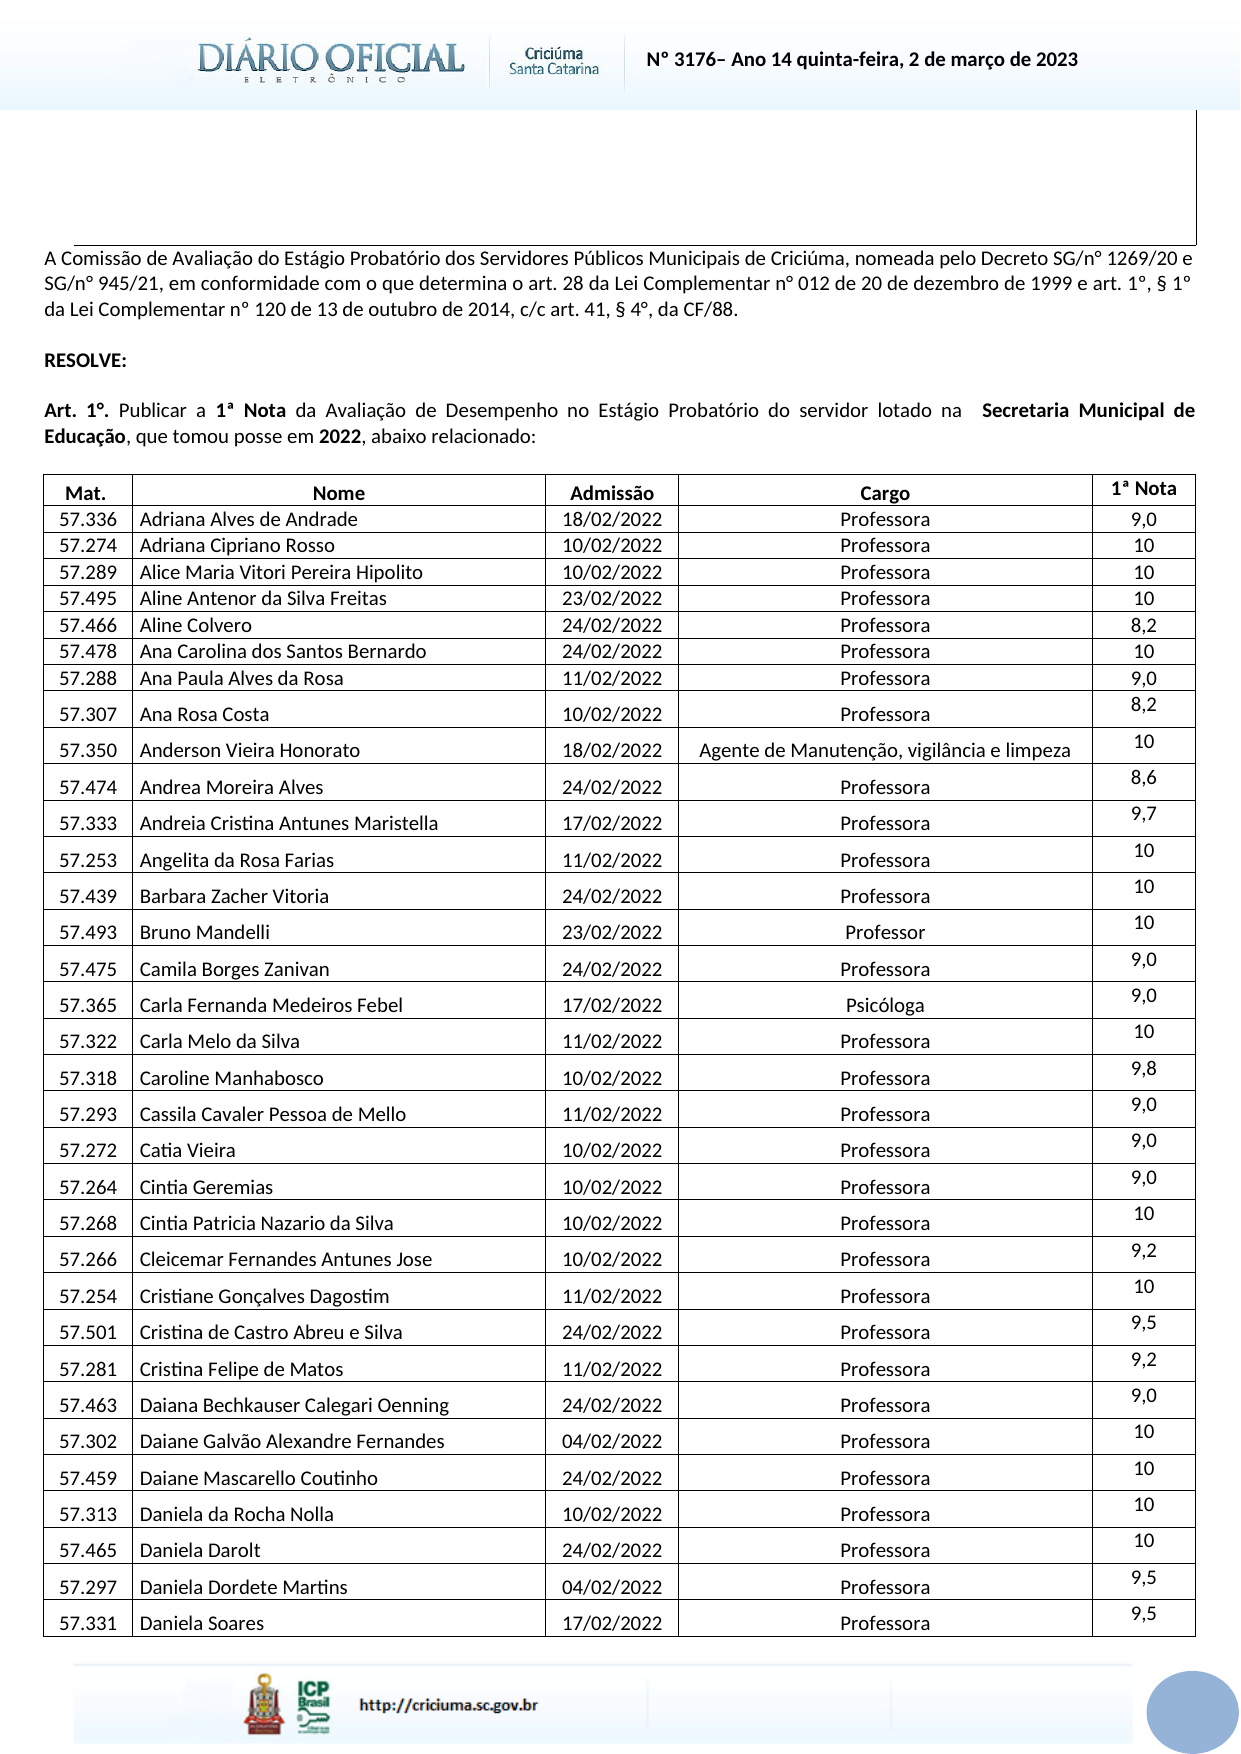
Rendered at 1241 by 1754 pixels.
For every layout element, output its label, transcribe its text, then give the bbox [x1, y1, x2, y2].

table_cell Anderson Vieira Honorato [133, 728, 545, 763]
table_cell 10/02/2022 [546, 1491, 678, 1527]
table_cell Aline Antenor da Silva Freitas [133, 586, 545, 611]
table_cell Daniela Soares [133, 1600, 545, 1636]
table_cell Professora [679, 639, 1092, 664]
table_cell 24/02/2022 [546, 1382, 678, 1417]
table_cell Ana Rosa Costa [133, 691, 545, 727]
table_cell Professora [679, 612, 1092, 637]
table_cell Cintia Geremias [133, 1164, 545, 1199]
table_cell 17/02/2022 [546, 1600, 678, 1636]
table_cell 10 [1093, 559, 1195, 584]
table_cell 8,2 [1093, 691, 1195, 727]
table_cell 57.439 [44, 873, 132, 908]
table_cell 57.475 [44, 946, 132, 981]
table_cell Camila Borges Zanivan [133, 946, 545, 981]
table_cell Daniela da Rocha Nolla [133, 1491, 545, 1527]
table_cell Cristina de Castro Abreu e Silva [133, 1310, 545, 1345]
table_cell 10/02/2022 [546, 1128, 678, 1163]
table_cell Professora [679, 764, 1092, 799]
table_cell Ana Carolina dos Santos Bernardo [133, 639, 545, 664]
table_cell Cintia Patricia Nazario da Silva [133, 1200, 545, 1236]
text RESOLVE: [44, 347, 1196, 372]
table_cell 10 [1093, 1273, 1195, 1308]
table_cell 9,5 [1093, 1564, 1195, 1599]
table_cell 10 [1093, 639, 1195, 664]
table_cell 9,0 [1093, 1128, 1195, 1163]
table_cell 57.281 [44, 1346, 132, 1381]
table_cell Daniela Darolt [133, 1528, 545, 1563]
table_cell Barbara Zacher Vitoria [133, 873, 545, 908]
table_cell 24/02/2022 [546, 1310, 678, 1345]
table_cell Professora [679, 1200, 1092, 1236]
table_cell 57.495 [44, 586, 132, 611]
table_cell 10/02/2022 [546, 1237, 678, 1272]
table_cell 57.466 [44, 612, 132, 637]
table_cell Professora [679, 1019, 1092, 1054]
table_cell Daiana Bechkauser Calegari Oenning [133, 1382, 545, 1417]
table_cell Professora [679, 1491, 1092, 1527]
table_cell Adriana Alves de Andrade [133, 506, 545, 532]
table_cell 24/02/2022 [546, 946, 678, 981]
table_cell 8,6 [1093, 764, 1195, 799]
table_cell 57.264 [44, 1164, 132, 1199]
table_cell 18/02/2022 [546, 728, 678, 763]
table_header Mat. [44, 475, 132, 505]
table_cell 11/02/2022 [546, 1091, 678, 1127]
table_cell 10 [1093, 1019, 1195, 1054]
table_header Admissão [546, 475, 678, 505]
table_cell 11/02/2022 [546, 1273, 678, 1308]
table_cell 11/02/2022 [546, 1019, 678, 1054]
table_cell 18/02/2022 [546, 506, 678, 532]
table_cell 57.253 [44, 837, 132, 872]
table_cell Ana Paula Alves da Rosa [133, 665, 545, 690]
table_cell Professora [679, 801, 1092, 836]
table_cell 24/02/2022 [546, 612, 678, 637]
table_cell 23/02/2022 [546, 586, 678, 611]
table_cell 57.331 [44, 1600, 132, 1636]
table_cell Professora [679, 1237, 1092, 1272]
table_cell 57.501 [44, 1310, 132, 1345]
table_cell Angelita da Rosa Farias [133, 837, 545, 872]
table_cell 9,8 [1093, 1055, 1195, 1090]
table_cell 10 [1093, 837, 1195, 872]
table_cell 57.336 [44, 506, 132, 532]
table_cell Professora [679, 837, 1092, 872]
table_cell Cristiane Gonçalves Dagostim [133, 1273, 545, 1308]
table_cell 24/02/2022 [546, 764, 678, 799]
table_cell 57.459 [44, 1455, 132, 1490]
table_cell 9,0 [1093, 506, 1195, 532]
table_cell 23/02/2022 [546, 910, 678, 945]
table_header Nome [133, 475, 545, 505]
table_cell 11/02/2022 [546, 665, 678, 690]
table_cell Agente de Manutenção, vigilância e limpeza [679, 728, 1092, 763]
table_cell Professora [679, 1346, 1092, 1381]
table_cell Professora [679, 506, 1092, 532]
table_cell 17/02/2022 [546, 982, 678, 1018]
table_cell Bruno Mandelli [133, 910, 545, 945]
table_cell 11/02/2022 [546, 837, 678, 872]
table_cell 11/02/2022 [546, 1346, 678, 1381]
table_cell 10 [1093, 1200, 1195, 1236]
table_cell 9,7 [1093, 801, 1195, 836]
table_cell 17/02/2022 [546, 801, 678, 836]
table_cell Professora [679, 691, 1092, 727]
table_cell Professora [679, 946, 1092, 981]
table_cell Aline Colvero [133, 612, 545, 637]
table_cell Adriana Cipriano Rosso [133, 533, 545, 558]
table_cell 10 [1093, 1455, 1195, 1490]
table_cell 57.365 [44, 982, 132, 1018]
table_cell 10 [1093, 1419, 1195, 1454]
table_cell 57.288 [44, 665, 132, 690]
table_cell 57.350 [44, 728, 132, 763]
table_cell Professora [679, 1600, 1092, 1636]
table_cell 9,0 [1093, 982, 1195, 1018]
table_cell 10/02/2022 [546, 1164, 678, 1199]
table_cell 04/02/2022 [546, 1419, 678, 1454]
table_cell 10/02/2022 [546, 1055, 678, 1090]
table_cell Carla Fernanda Medeiros Febel [133, 982, 545, 1018]
table_cell 9,0 [1093, 1164, 1195, 1199]
table_cell 8,2 [1093, 612, 1195, 637]
table_cell Caroline Manhabosco [133, 1055, 545, 1090]
table_cell 24/02/2022 [546, 1455, 678, 1490]
table_cell 9,2 [1093, 1237, 1195, 1272]
table_cell 57.333 [44, 801, 132, 836]
table_cell Cleicemar Fernandes Antunes Jose [133, 1237, 545, 1272]
table_cell Professora [679, 1310, 1092, 1345]
table_cell Alice Maria Vitori Pereira Hipolito [133, 559, 545, 584]
table_cell 10/02/2022 [546, 559, 678, 584]
table_cell Professora [679, 1564, 1092, 1599]
table_cell 10 [1093, 1528, 1195, 1563]
table_header Cargo [679, 475, 1092, 505]
table_cell Professora [679, 1419, 1092, 1454]
table_cell Professora [679, 1128, 1092, 1163]
table_cell 57.478 [44, 639, 132, 664]
table_cell 57.268 [44, 1200, 132, 1236]
table_cell 57.289 [44, 559, 132, 584]
table_cell 10 [1093, 728, 1195, 763]
table_cell 10 [1093, 910, 1195, 945]
table_cell Professora [679, 1055, 1092, 1090]
table_cell 9,0 [1093, 1091, 1195, 1127]
table_cell 57.463 [44, 1382, 132, 1417]
table_cell 57.293 [44, 1091, 132, 1127]
table_cell Cassila Cavaler Pessoa de Mello [133, 1091, 545, 1127]
table_cell 10 [1093, 1491, 1195, 1527]
table_cell Andrea Moreira Alves [133, 764, 545, 799]
table_cell Professora [679, 1528, 1092, 1563]
table_header 1ª Nota [1093, 475, 1195, 505]
table_cell 9,0 [1093, 1382, 1195, 1417]
table_cell 57.465 [44, 1528, 132, 1563]
table_cell Psicóloga [679, 982, 1092, 1018]
table_cell Professora [679, 1273, 1092, 1308]
table_cell Professora [679, 533, 1092, 558]
table_cell 57.297 [44, 1564, 132, 1599]
table_cell Professora [679, 1455, 1092, 1490]
table_cell 24/02/2022 [546, 873, 678, 908]
table_cell Professora [679, 1091, 1092, 1127]
table_cell Daiane Galvão Alexandre Fernandes [133, 1419, 545, 1454]
table_cell 57.254 [44, 1273, 132, 1308]
table_cell 57.318 [44, 1055, 132, 1090]
table_cell 57.307 [44, 691, 132, 727]
table_cell 9,0 [1093, 946, 1195, 981]
table_cell 10/02/2022 [546, 533, 678, 558]
table_cell Professora [679, 1382, 1092, 1417]
table_cell Professora [679, 586, 1092, 611]
table_cell 57.313 [44, 1491, 132, 1527]
table_cell 10 [1093, 873, 1195, 908]
table_cell Carla Melo da Silva [133, 1019, 545, 1054]
table_cell 57.272 [44, 1128, 132, 1163]
table_cell Andreia Cristina Antunes Maristella [133, 801, 545, 836]
table_cell 24/02/2022 [546, 639, 678, 664]
text Art. 1°. Publicar a 1ª Nota da Avaliação de Desempenho no Estágio Probatório do servidor lotado na Secretaria Municipal de Educação, que tomou posse em 2022, abaixo relacionado: [44, 398, 1196, 448]
table_cell Cristina Felipe de Matos [133, 1346, 545, 1381]
table_cell 9,5 [1093, 1310, 1195, 1345]
table_cell 24/02/2022 [546, 1528, 678, 1563]
table_cell Daniela Dordete Martins [133, 1564, 545, 1599]
table_cell Professor [679, 910, 1092, 945]
table_cell 9,5 [1093, 1600, 1195, 1636]
table_cell 10 [1093, 533, 1195, 558]
table_cell Daiane Mascarello Coutinho [133, 1455, 545, 1490]
table_cell 10/02/2022 [546, 1200, 678, 1236]
table_cell 10 [1093, 586, 1195, 611]
table_cell 9,0 [1093, 665, 1195, 690]
table_cell 10/02/2022 [546, 691, 678, 727]
table_cell 04/02/2022 [546, 1564, 678, 1599]
table_cell 57.302 [44, 1419, 132, 1454]
table_cell Professora [679, 665, 1092, 690]
table_cell 57.474 [44, 764, 132, 799]
table_cell 57.322 [44, 1019, 132, 1054]
table_cell Professora [679, 559, 1092, 584]
table_cell Professora [679, 1164, 1092, 1199]
table_cell Professora [679, 873, 1092, 908]
table_cell 57.274 [44, 533, 132, 558]
table_cell Catia Vieira [133, 1128, 545, 1163]
table_cell 57.266 [44, 1237, 132, 1272]
table_cell 9,2 [1093, 1346, 1195, 1381]
table_cell 57.493 [44, 910, 132, 945]
text A Comissão de Avaliação do Estágio Probatório dos Servidores Públicos Municipais de Criciúma, nomeada pelo Decreto SG/n° 1269/20 e SG/n° 945/21, em conformidade com o que determina o art. 28 da Lei Complementar n° 012 de 20 de dezembro de 1999 e art. 1º, § 1º da Lei Complementar nº 120 de 13 de outubro de 2014, c/c art. 41, § 4°, da CF/88. [44, 245, 1196, 321]
